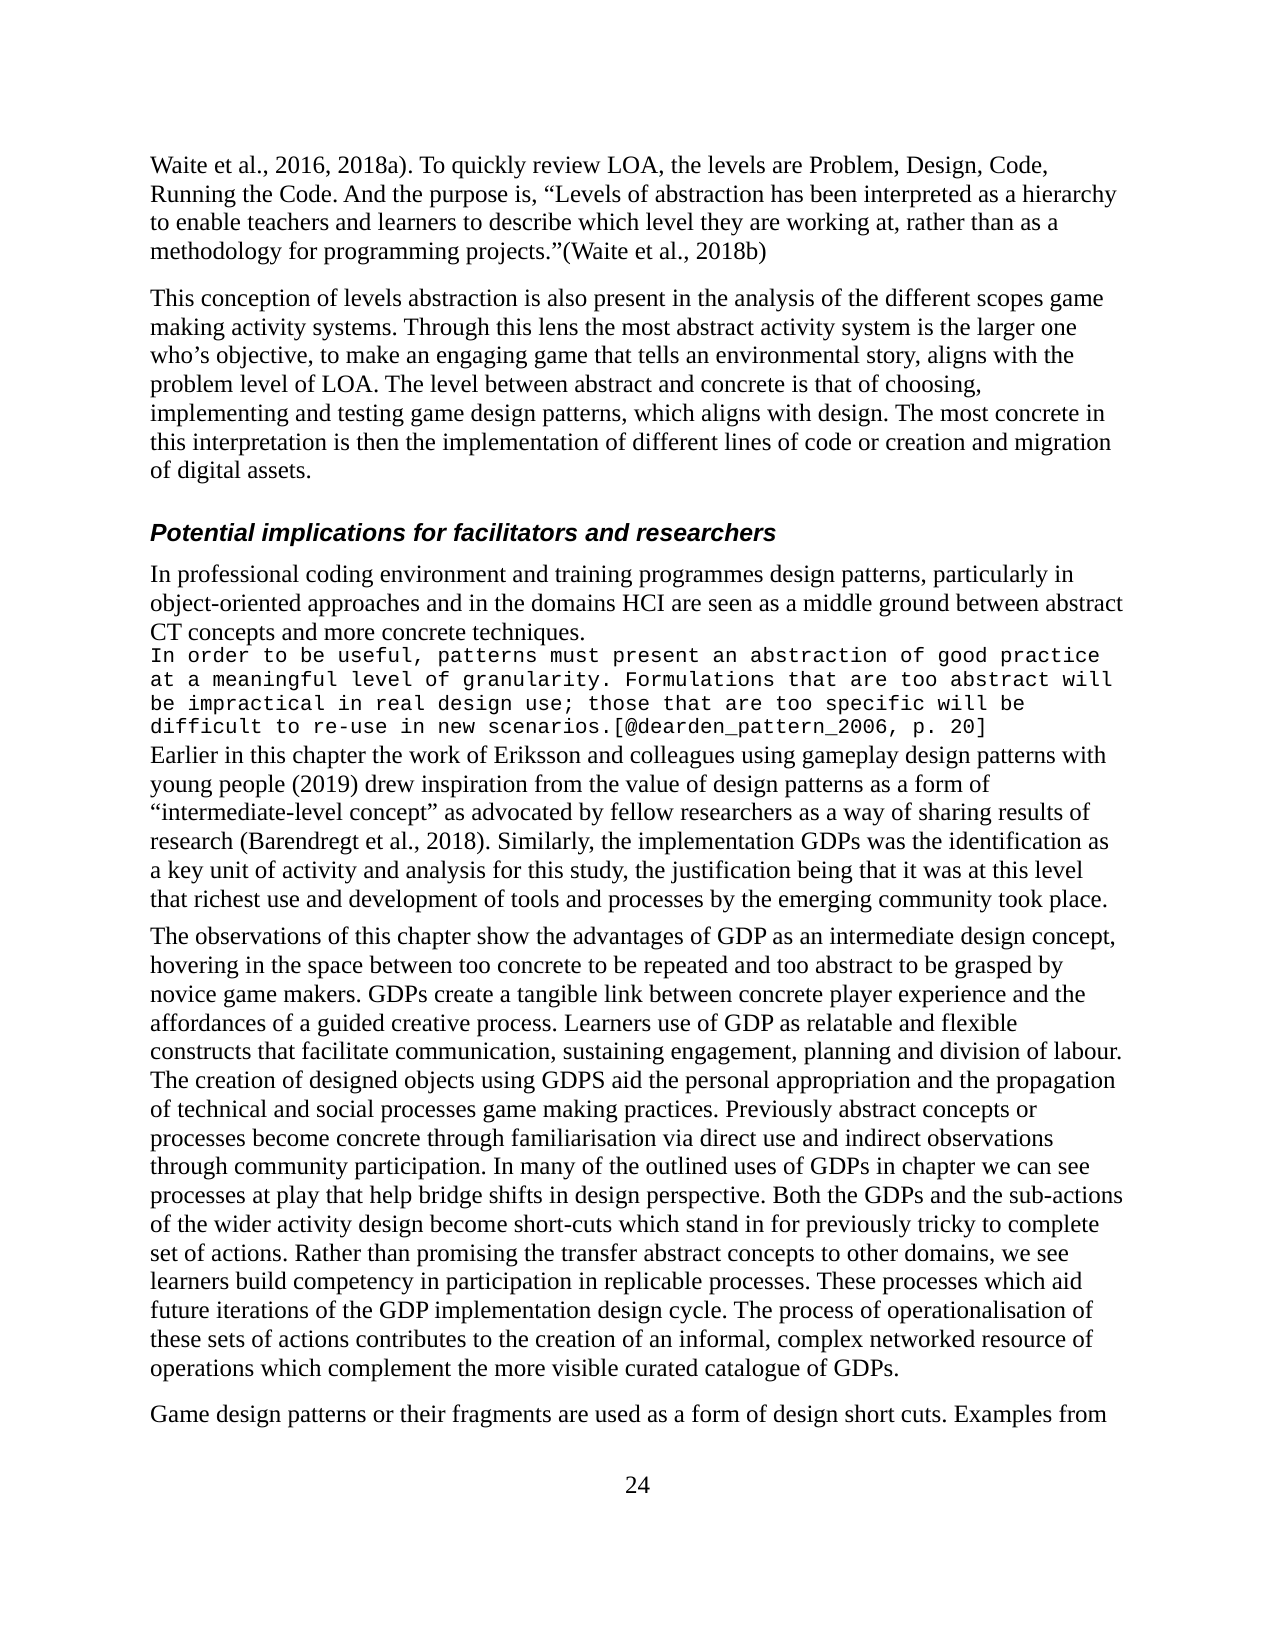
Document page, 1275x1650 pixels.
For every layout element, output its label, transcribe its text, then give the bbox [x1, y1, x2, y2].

text This conception of levels abstraction is also present in the analysis of the different scopes game making activity systems. Through this lens the most abstract activity system is the larger one who’s objective, to make an engaging game that tells an environmental story, aligns with the problem level of LOA. The level between abstract and concrete is that of choosing, implementing and testing game design patterns, which aligns with design. The most concrete in this interpretation is then the implementation of different lines of code or creation and migration of digital assets. [150, 283, 1125, 484]
text Earlier in this chapter the work of Eriksson and colleagues using gameplay design patterns with young people (2019) drew inspiration from the value of design patterns as a form of “intermediate-level concept” as advocated by fellow researchers as a way of sharing results of research (Barendregt et al., 2018). Similarly, the implementation GDPs was the identification as a key unit of activity and analysis for this study, the justification being that it was at this level that richest use and development of tools and processes by the emerging community took place. [150, 740, 1125, 912]
text Waite et al., 2016, 2018a). To quickly review LOA, the levels are Problem, Design, Code, Running the Code. And the purpose is, “Levels of abstraction has been interpreted as a hierarchy to enable teachers and learners to describe which level they are working at, rather than as a methodology for programming projects.”(Waite et al., 2018b) [150, 150, 1125, 265]
text Game design patterns or their fragments are used as a form of design short cuts. Examples from [150, 1399, 1125, 1428]
subtitle Potential implications for facilitators and researchers [150, 518, 1125, 547]
text In professional coding environment and training programmes design patterns, particularly in object-oriented approaches and in the domains HCI are seen as a middle ground between abstract CT concepts and more concrete techniques. [150, 559, 1125, 645]
text The observations of this chapter show the advantages of GDP as an intermediate design concept, hovering in the space between too concrete to be repeated and too abstract to be grasped by novice game makers. GDPs create a tangible link between concrete player experience and the affordances of a guided creative process. Learners use of GDP as relatable and flexible constructs that facilitate communication, sustaining engagement, planning and division of labour. The creation of designed objects using GDPS aid the personal appropriation and the propagation of technical and social processes game making practices. Previously abstract concepts or processes become concrete through familiarisation via direct use and indirect observations through community participation. In many of the outlined uses of GDPs in chapter we can see processes at play that help bridge shifts in design perspective. Both the GDPs and the sub-actions of the wider activity design become short-cuts which stand in for previously tricky to complete set of actions. Rather than promising the transfer abstract concepts to other domains, we see learners build competency in participation in replicable processes. These processes which aid future iterations of the GDP implementation design cycle. The process of operationalisation of these sets of actions contributes to the creation of an informal, complex networked resource of operations which complement the more visible curated catalogue of GDPs. [150, 921, 1125, 1381]
text In order to be useful, patterns must present an abstraction of good practice at a meaningful level of granularity. Formulations that are too abstract will be impractical in real design use; those that are too specific will be difficult to re-use in new scenarios.[@dearden_pattern_2006, p. 20] [150, 645, 1125, 740]
